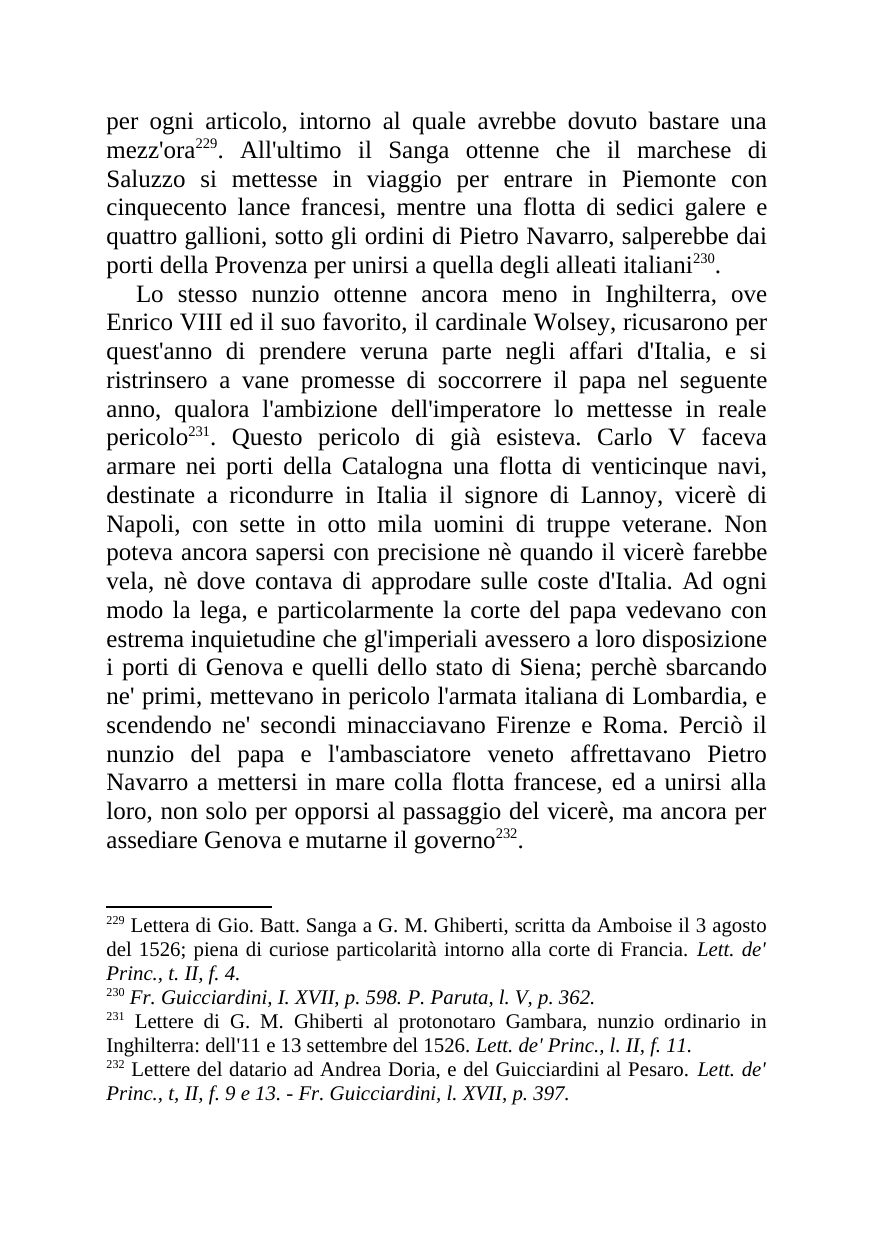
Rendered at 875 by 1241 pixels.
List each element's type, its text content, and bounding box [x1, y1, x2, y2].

text Lo stesso nunzio ottenne ancora meno in Inghilterra, ove Enrico VIII ed il suo favorito, il cardinale Wolsey, ricusarono per quest'anno di prendere veruna parte negli affari d'Italia, e si ristrinsero a vane promesse di soccorrere il papa nel seguente anno, qualora l'ambizione dell'imperatore lo mettesse in reale pericolo. Questo pericolo di già esisteva. Carlo V faceva armare nei porti della Catalogna una flotta di venticinque navi, destinate a ricondurre in Italia il signore di Lannoy, vicerè di Napoli, con sette in otto mila uomini di truppe veterane. Non poteva ancora sapersi con precisione nè quando il vicerè farebbe vela, nè dove contava di approdare sulle coste d'Italia. Ad ogni modo la lega, e particolarmente la corte del papa vedevano con estrema inquietudine che gl'imperiali avessero a loro disposizione i porti di Genova e quelli dello stato di Siena; perchè sbarcando ne' primi, mettevano in pericolo l'armata italiana di Lombardia, e scendendo ne' secondi minacciavano Firenze e Roma. Perciò il nunzio del papa e l'ambasciatore veneto affrettavano Pietro Navarro a mettersi in mare colla flotta francese, ed a unirsi alla loro, non solo per opporsi al passaggio del vicerè, ma ancora per assediare Genova e mutarne il governo. [106, 279, 768, 854]
text Lettere di G. M. Ghiberti al protonotaro Gambara, nunzio ordinario in Inghilterra: dell'11 e 13 settembre del 1526. Lett. de' Princ., l. II, f. 11. [106, 1009, 768, 1057]
text per ogni articolo, intorno al quale avrebbe dovuto bastare una mezz'ora. All'ultimo il Sanga ottenne che il marchese di Saluzzo si mettesse in viaggio per entrare in Piemonte con cinquecento lance francesi, mentre una flotta di sedici galere e quattro gallioni, sotto gli ordini di Pietro Navarro, salperebbe dai porti della Provenza per unirsi a quella degli alleati italiani. [106, 106, 768, 279]
text Lettera di Gio. Batt. Sanga a G. M. Ghiberti, scritta da Amboise il 3 agosto del 1526; piena di curiose particolarità intorno alla corte di Francia. Lett. de' Princ., t. II, f. 4. [106, 913, 768, 985]
text Fr. Guicciardini, I. XVII, p. 598. P. Paruta, l. V, p. 362. [106, 985, 768, 1009]
text Lettere del datario ad Andrea Doria, e del Guicciardini al Pesaro. Lett. de' Princ., t, II, f. 9 e 13. - Fr. Guicciardini, l. XVII, p. 397. [106, 1057, 768, 1105]
